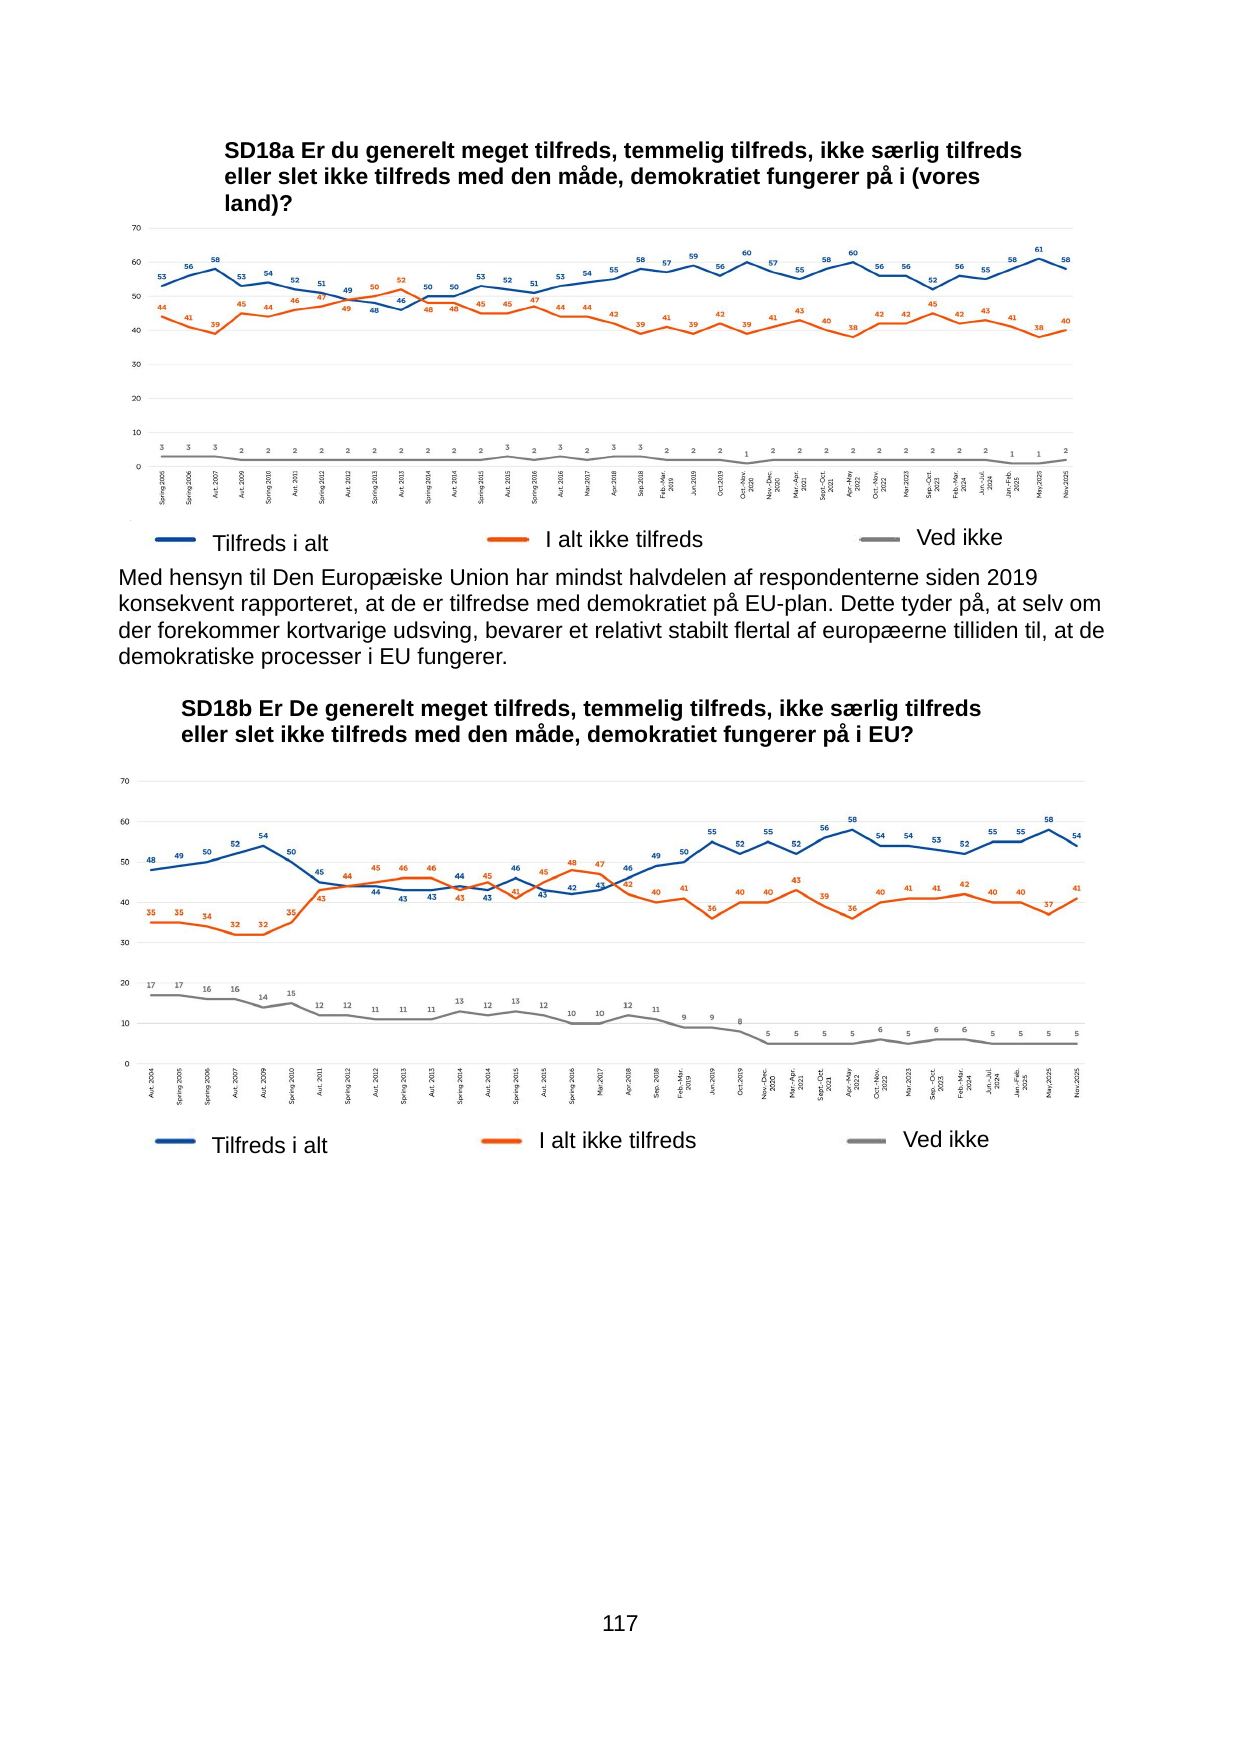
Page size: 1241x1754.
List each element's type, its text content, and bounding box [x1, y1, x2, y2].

picture [118, 768, 1085, 1115]
text Med hensyn til Den Europæiske Union har mindst halvdelen af respondenterne siden 2019 konsekvent rapporteret, at de er tilfredse med demokratiet på EU-plan. Dette tyder på, at selv om der forekommer kortvarige udsving, bevarer et relativt stabilt flertal af europæerne tilliden til, at de demokratiske processer i EU fungerer. [118, 124, 1122, 669]
picture [143, 1122, 886, 1150]
picture [130, 216, 1073, 547]
picture [561, 541, 568, 547]
